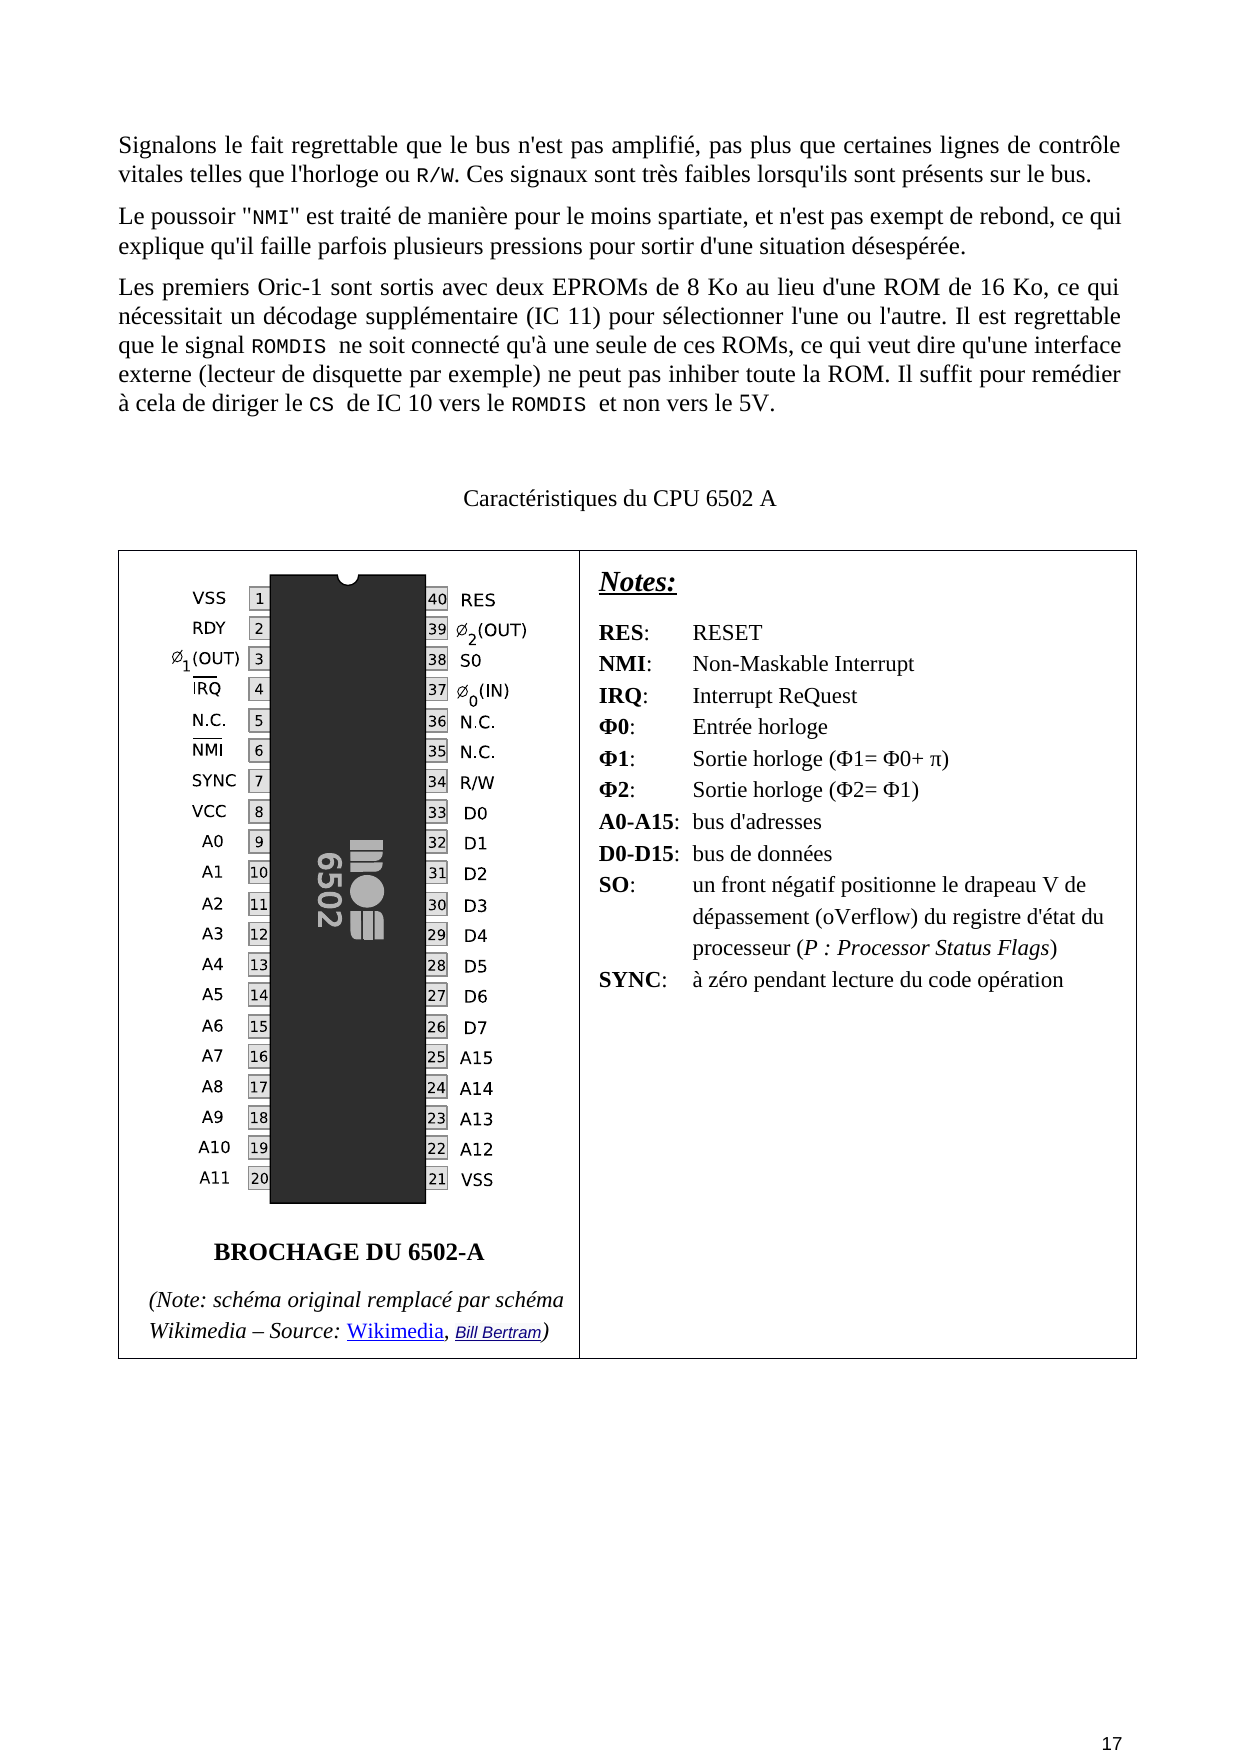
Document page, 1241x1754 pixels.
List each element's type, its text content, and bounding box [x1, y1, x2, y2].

text Les premiers Oric-1 sont sortis avec deux EPROMs de 8 Ko au lieu d'une ROM de 16 Ko, ce qui nécessitait un décodage supplémentaire (IC 11) pour sélectionner l'une ou l'autre. Il est regrettable que le signal ROMDIS ne soit connecté qu'à une seule de ces ROMs, ce qui veut dire qu'une interface externe (lecteur de disquette par exemple) ne peut pas inhiber toute la ROM. Il suffit pour remédier à cela de diriger le CS de IC 10 vers le ROMDIS et non vers le 5V. [118, 272, 1122, 418]
subtitle Caractéristiques du CPU 6502 A [118, 484, 1122, 512]
table_header BROCHAGE DU 6502-A (Note: schéma original remplacé par schéma Wikimedia – Source: Wikimedia, Bill Bertram) [119, 551, 579, 1358]
text Le poussoir "NMI" est traité de manière pour le moins spartiate, et n'est pas exempt de rebond, ce qui explique qu'il faille parfois plusieurs pressions pour sortir d'une situation désespérée. [118, 201, 1122, 260]
text Signalons le fait regrettable que le bus n'est pas amplifié, pas plus que certaines lignes de contrôle vitales telles que l'horloge ou R/W. Ces signaux sont très faibles lorsqu'ils sont présents sur le bus. [118, 131, 1122, 189]
table_header Notes: RES: RESET NMI: Non-Maskable Interrupt IRQ: Interrupt ReQuest Φ0: Entrée horloge Φ1: Sortie horloge (Φ1= Φ0+ π) Φ2: Sortie horloge (Φ2= Φ1) A0-A15: bus d'adresses D0-D15: bus de données SO: un front négatif positionne le drapeau V de dépassement (oVerflow) du registre d'état du processeur (P : Processor Status Flags) SYNC: à zéro pendant lecture du code opération [580, 551, 1136, 1358]
